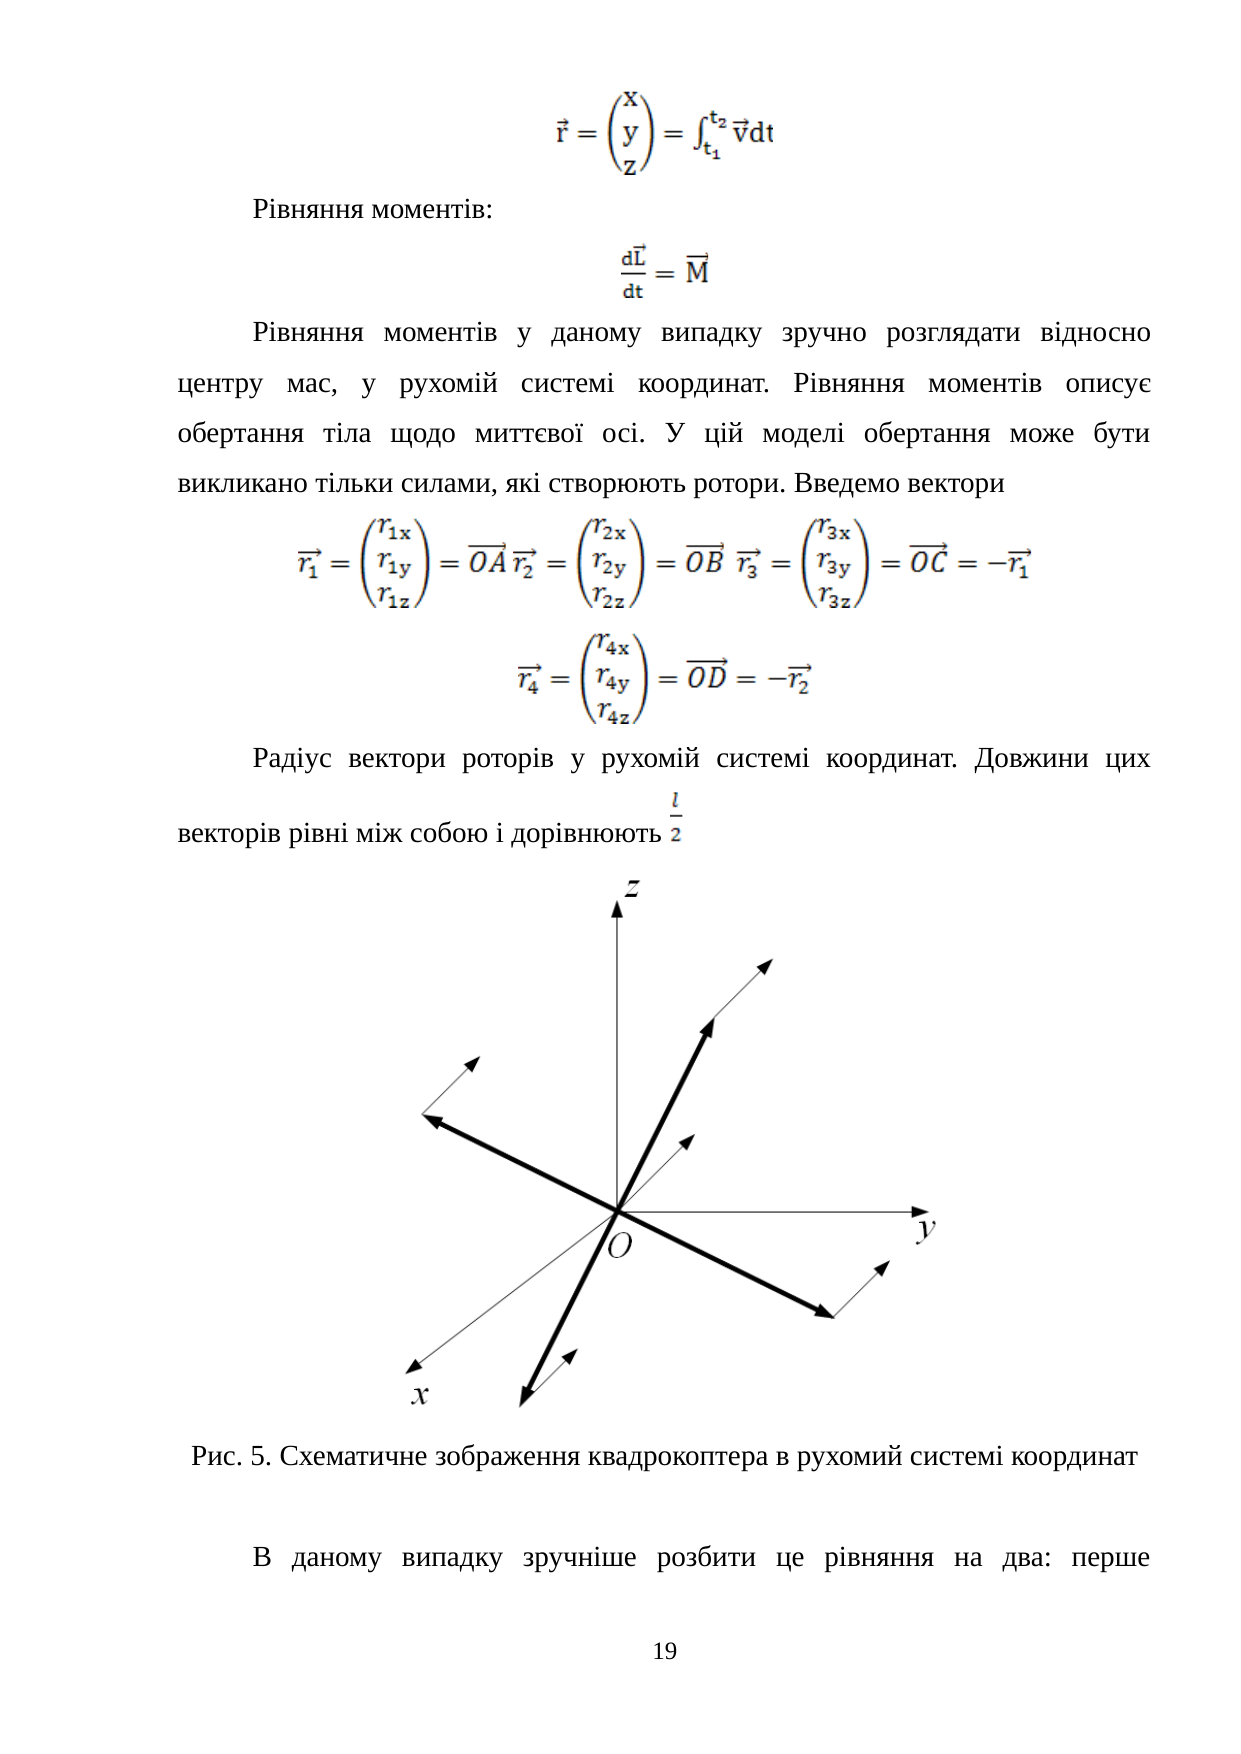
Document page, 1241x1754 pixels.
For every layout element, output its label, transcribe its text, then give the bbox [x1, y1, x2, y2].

text Рис. 5. Схематичне зображення квадрокоптера в рухомий системі координат [177, 1438, 1152, 1472]
text В даному випадку зручніше розбити це рівняння на два: перше [177, 1539, 1152, 1572]
text Радіус вектори роторів у рухомій системі координат. Довжини цих векторів рівні між собою і дорівнюють [177, 740, 1152, 849]
text Рівняння моментів: [177, 191, 1152, 225]
text Рівняння моментів у даному випадку зручно розглядати відносно центру мас, у рухомій системі координат. Рівняння моментів описує обертання тіла щодо миттєвої осі. У цій моделі обертання може бути викликано тільки силами, які створюють ротори. Введемо вектори [177, 314, 1152, 499]
